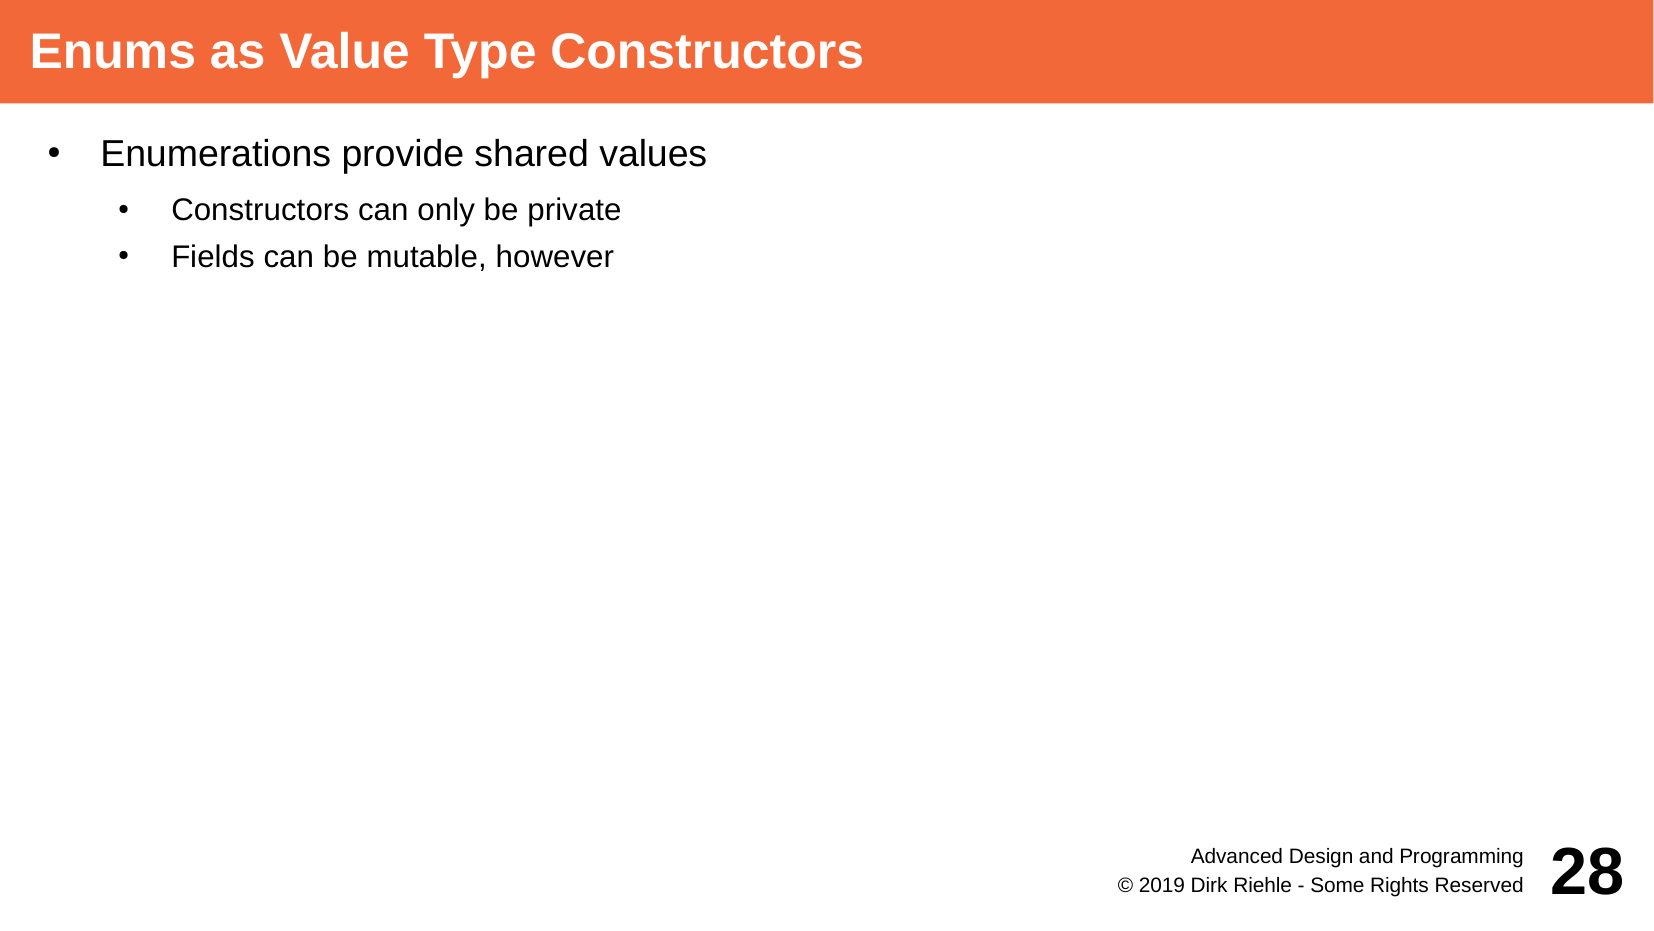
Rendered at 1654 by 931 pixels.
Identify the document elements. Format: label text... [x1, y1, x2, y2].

title Enums as Value Type Constructors [0, 0, 1654, 104]
list Enumerations provide shared values Constructors can only be private Fields can be mutable, however [29, 132, 1625, 813]
